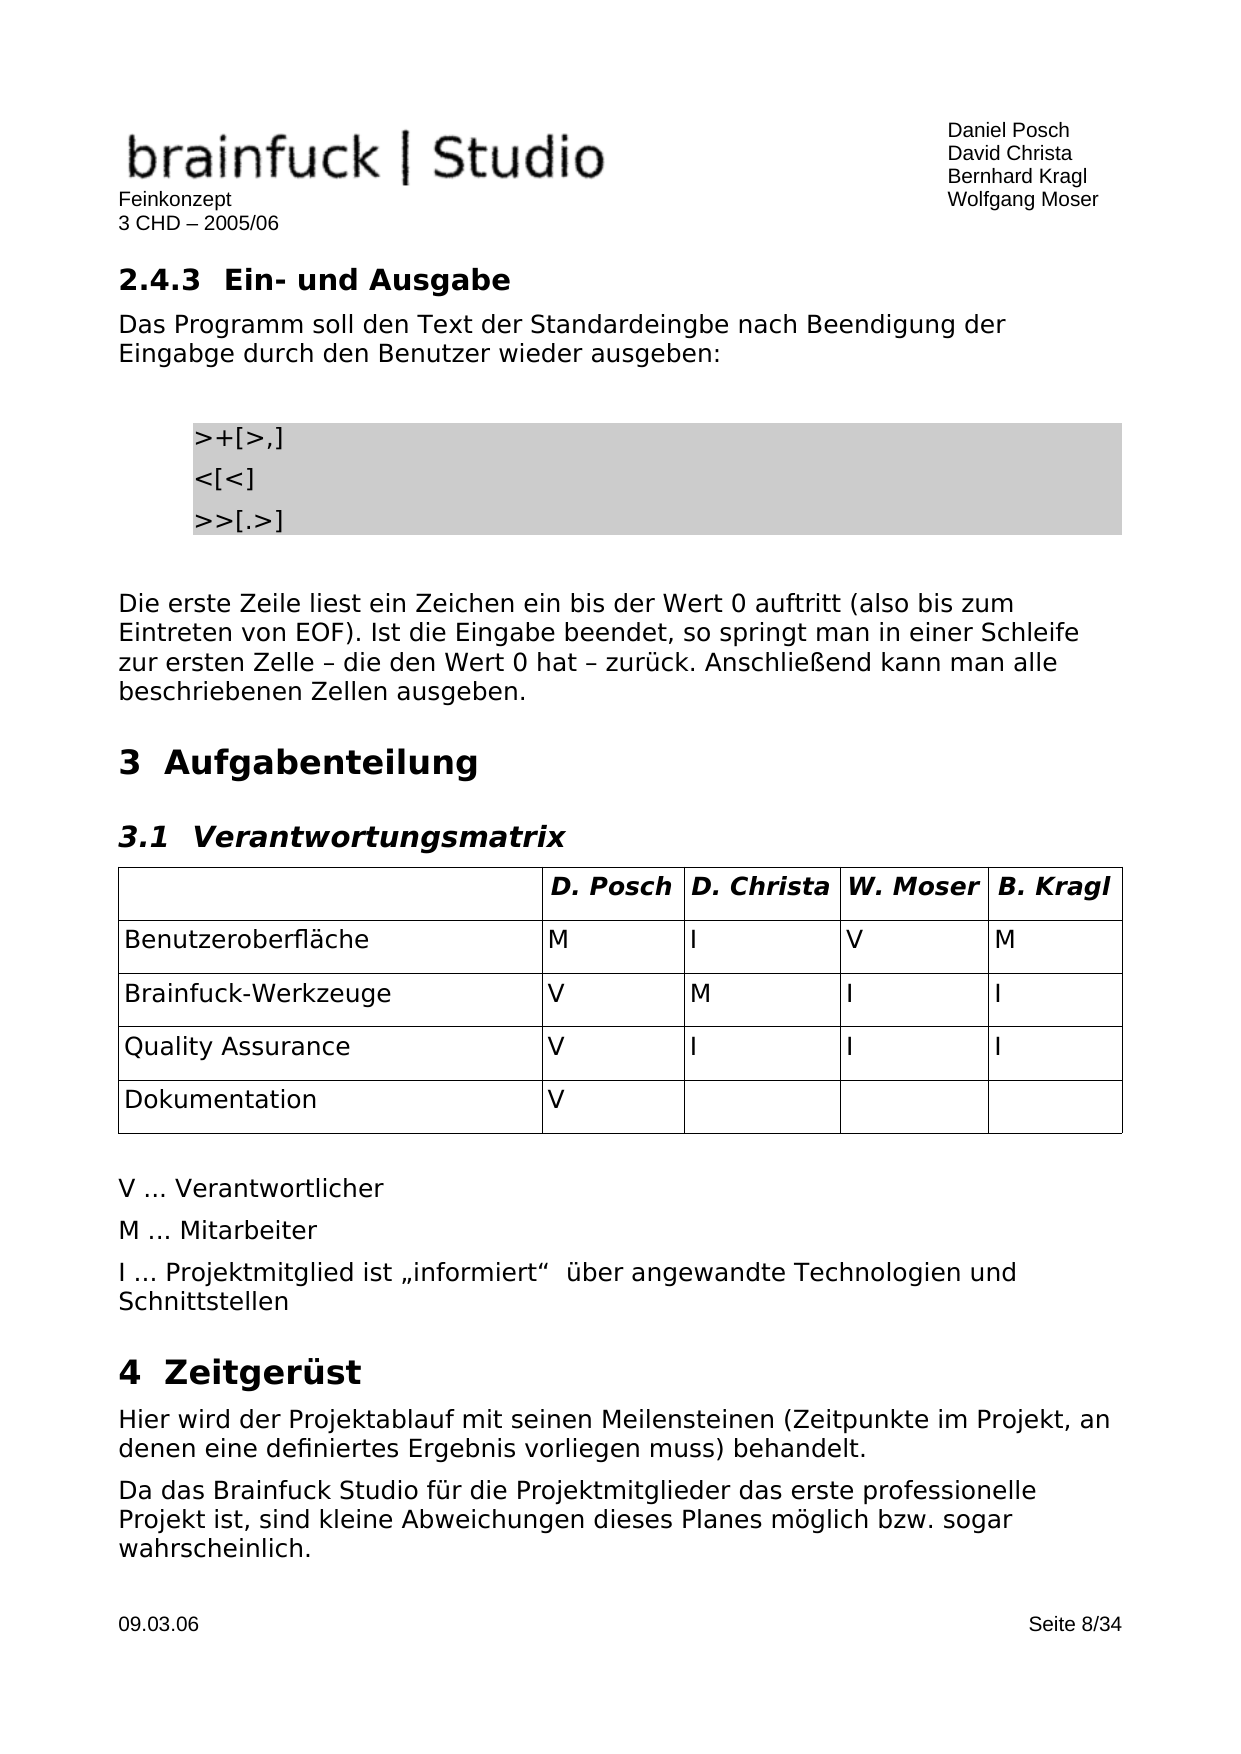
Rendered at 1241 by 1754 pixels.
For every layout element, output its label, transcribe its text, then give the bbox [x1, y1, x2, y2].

table_cell I [685, 921, 840, 973]
text Hier wird der Projektablauf mit seinen Meilensteinen (Zeitpunkte im Projekt, an denen eine definiertes Ergebnis vorliegen muss) behandelt. [118, 1405, 1122, 1463]
picture [118, 118, 609, 187]
table_cell [685, 1081, 840, 1133]
table_cell [989, 1081, 1122, 1133]
subtitle Verantwortungsmatrix [118, 820, 1122, 854]
table_cell Dokumentation [119, 1081, 542, 1133]
table_cell M [543, 921, 684, 973]
text I ... Projektmitglied ist „informiert“ über angewandte Technologien und Schnittstellen [118, 1258, 1122, 1316]
text >+[>,] [193, 423, 1122, 452]
table_cell I [841, 1027, 988, 1079]
table_header D. Christa [685, 868, 840, 920]
text M ... Mitarbeiter [118, 1216, 1122, 1245]
table_cell I [685, 1027, 840, 1079]
table_cell V [543, 1027, 684, 1079]
subtitle Zeitgerüst [118, 1354, 1122, 1393]
table_cell M [989, 921, 1122, 973]
table_cell M [685, 974, 840, 1026]
table_cell Quality Assurance [119, 1027, 542, 1079]
table_cell V [841, 921, 988, 973]
text V ... Verantwortlicher [118, 1174, 1122, 1204]
subtitle Ein- und Ausgabe [118, 264, 1122, 298]
text Das Programm soll den Text der Standardeingbe nach Beendigung der Eingabge durch den Benutzer wieder ausgeben: [118, 310, 1122, 368]
table_cell V [543, 1081, 684, 1133]
table_header W. Moser [841, 868, 988, 920]
table_cell I [989, 1027, 1122, 1079]
table_cell I [841, 974, 988, 1026]
subtitle Aufgabenteilung [118, 743, 1122, 783]
table_cell I [989, 974, 1122, 1026]
text Die erste Zeile liest ein Zeichen ein bis der Wert 0 auftritt (also bis zum Eintreten von EOF). Ist die Eingabe beendet, so springt man in einer Schleife zur ersten Zelle – die den Wert 0 hat – zurück. Anschließend kann man alle beschriebenen Zellen ausgeben. [118, 589, 1122, 706]
text <[<] [193, 464, 1122, 493]
table_cell Brainfuck-Werkzeuge [119, 974, 542, 1026]
table_cell [841, 1081, 988, 1133]
text Da das Brainfuck Studio für die Projektmitglieder das erste professionelle Projekt ist, sind kleine Abweichungen dieses Planes möglich bzw. sogar wahrscheinlich. [118, 1476, 1122, 1563]
table_cell V [543, 974, 684, 1026]
table_header [119, 868, 542, 920]
table_header B. Kragl [989, 868, 1122, 920]
table_header D. Posch [543, 868, 684, 920]
table_cell Benutzeroberfläche [119, 921, 542, 973]
text >>[.>] [193, 506, 1122, 535]
